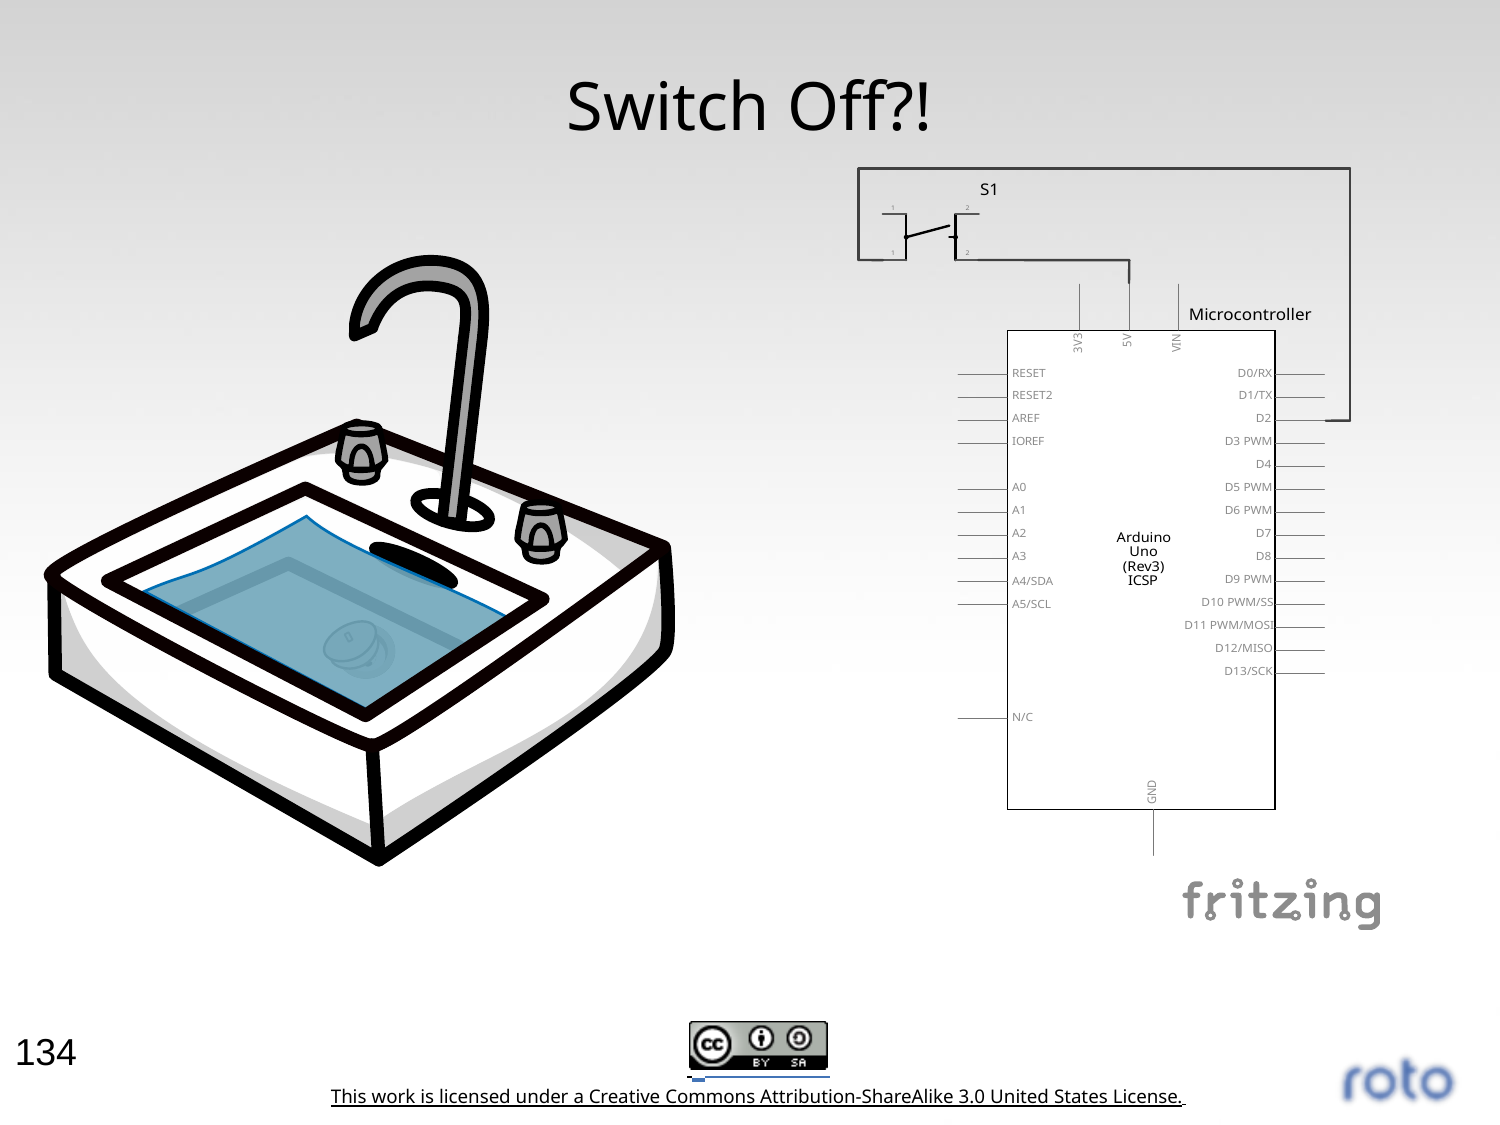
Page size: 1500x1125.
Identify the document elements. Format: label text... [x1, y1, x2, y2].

title Switch Off?! [112, 49, 1388, 238]
picture [0, 0, 1500, 1125]
